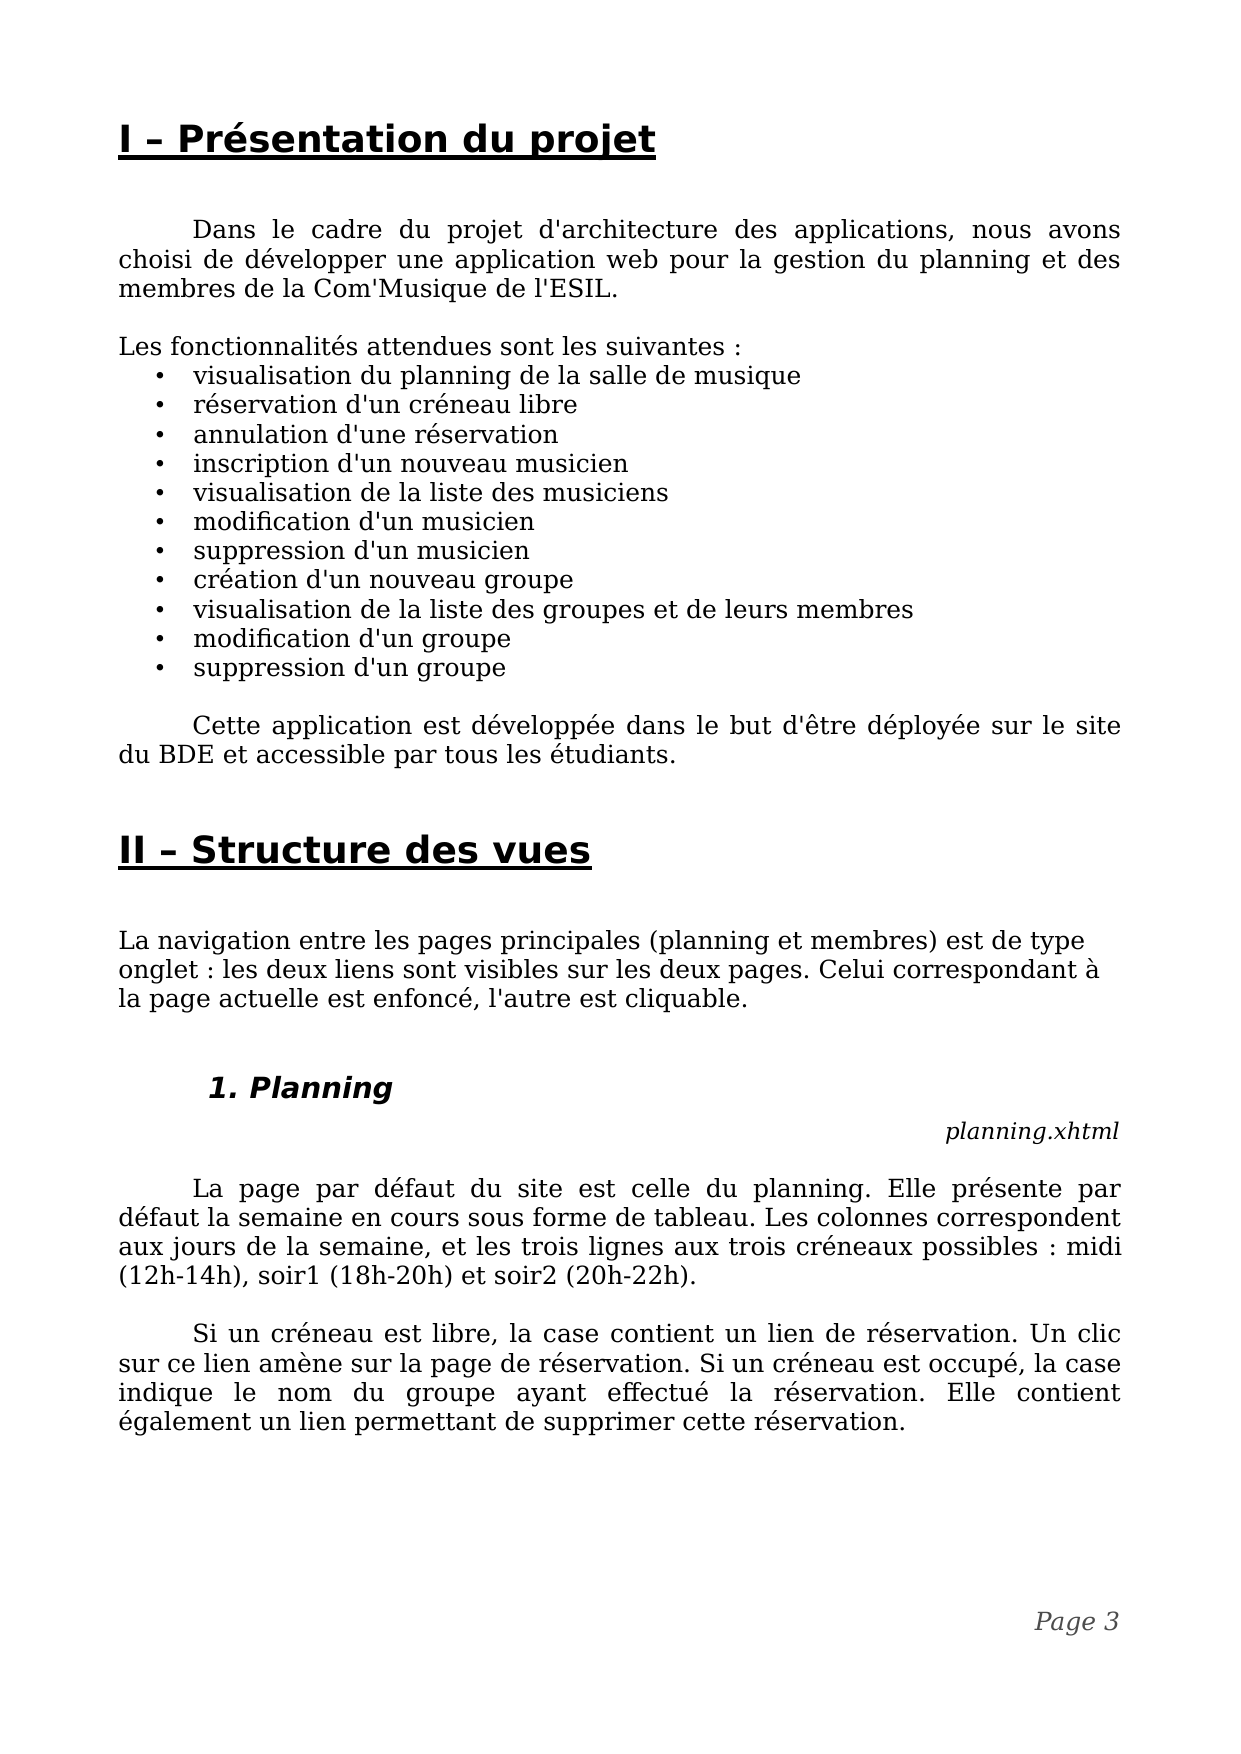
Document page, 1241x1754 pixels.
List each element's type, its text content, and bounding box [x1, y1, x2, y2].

subtitle II – Structure des vues [118, 828, 1122, 872]
list annulation d'une réservation [156, 420, 1122, 449]
list visualisation de la liste des groupes et de leurs membres [156, 595, 1122, 624]
text Dans le cadre du projet d'architecture des applications, nous avons choisi de développer une application web pour la gestion du planning et des membres de la Com'Musique de l'ESIL. [118, 216, 1122, 303]
list suppression d'un musicien [156, 537, 1122, 566]
text La navigation entre les pages principales (planning et membres) est de type onglet : les deux liens sont visibles sur les deux pages. Celui correspondant à la page actuelle est enfoncé, l'autre est cliquable. [118, 926, 1122, 1013]
list visualisation de la liste des musiciens [156, 478, 1122, 507]
text planning.xhtml [118, 1118, 1122, 1145]
text Si un créneau est libre, la case contient un lien de réservation. Un clic sur ce lien amène sur la page de réservation. Si un créneau est occupé, la case indique le nom du groupe ayant effectué la réservation. Elle contient également un lien permettant de supprimer cette réservation. [118, 1320, 1122, 1436]
list modification d'un groupe [156, 624, 1122, 653]
list réservation d'un créneau libre [156, 391, 1122, 420]
subtitle I – Présentation du projet [118, 118, 1122, 162]
text Les fonctionnalités attendues sont les suivantes : [118, 332, 1122, 362]
list visualisation du planning de la salle de musique [156, 362, 1122, 391]
list modification d'un musicien [156, 507, 1122, 537]
text La page par défaut du site est celle du planning. Elle présente par défaut la semaine en cours sous forme de tableau. Les colonnes correspondent aux jours de la semaine, et les trois lignes aux trois créneaux possibles : midi (12h-14h), soir1 (18h-20h) et soir2 (20h-22h). [118, 1174, 1122, 1291]
list inscription d'un nouveau musicien [156, 449, 1122, 478]
subtitle 1. Planning [163, 1072, 1122, 1106]
list création d'un nouveau groupe [156, 566, 1122, 595]
text Cette application est développée dans le but d'être déployée sur le site du BDE et accessible par tous les étudiants. [118, 712, 1122, 770]
list suppression d'un groupe [156, 653, 1122, 682]
